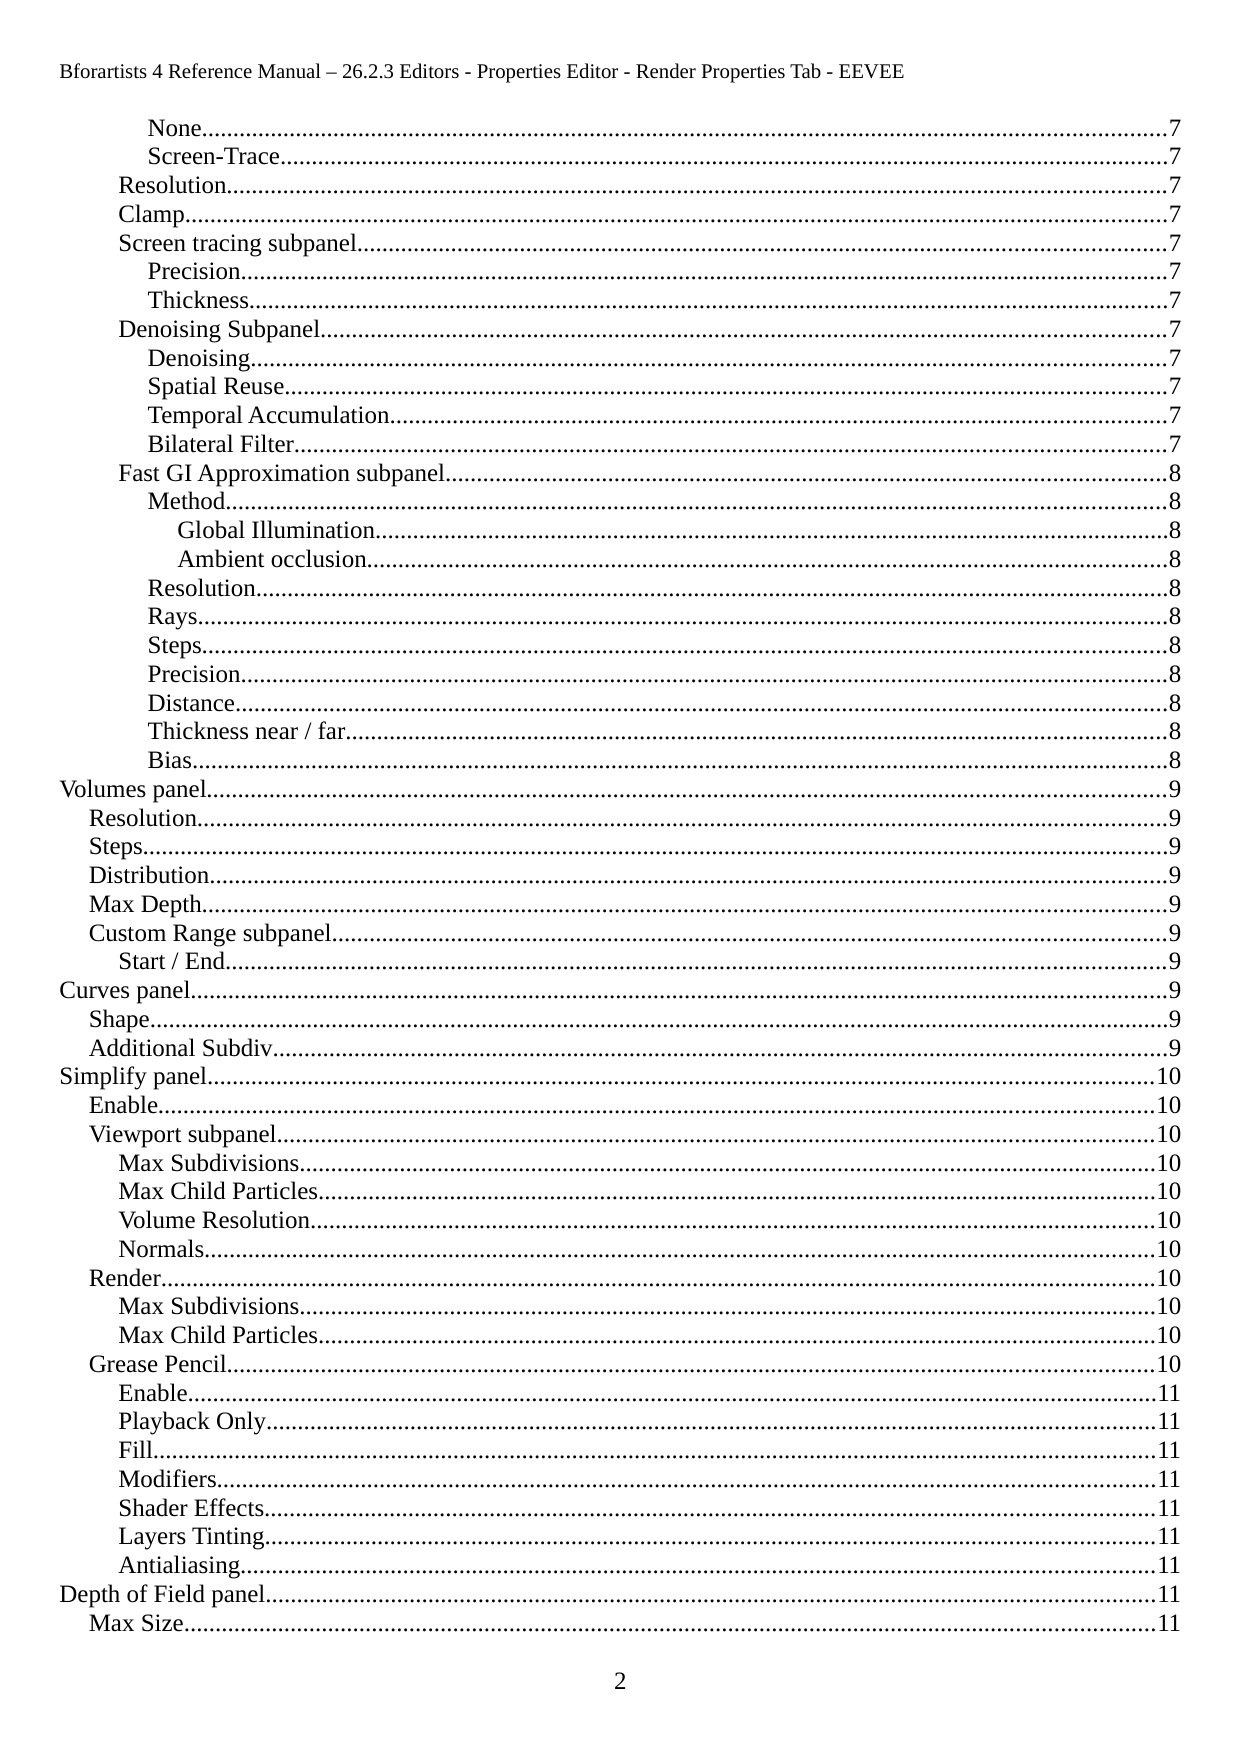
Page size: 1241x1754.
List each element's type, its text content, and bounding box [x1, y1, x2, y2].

text Fill 11 [118, 1435, 1181, 1464]
text Steps 9 [88, 831, 1181, 860]
text Enable 11 [118, 1378, 1181, 1406]
text Volume Resolution 10 [118, 1205, 1181, 1234]
text Steps 8 [147, 630, 1181, 659]
text Max Subdivisions 10 [118, 1148, 1181, 1176]
text Curves panel 9 [59, 975, 1181, 1004]
text Precision 8 [147, 659, 1181, 688]
text Max Size 11 [88, 1608, 1181, 1636]
text Temporal Accumulation 7 [147, 400, 1181, 429]
text Denoising Subpanel 7 [118, 314, 1181, 343]
text Max Child Particles 10 [118, 1176, 1181, 1205]
text Volumes panel 9 [59, 774, 1181, 803]
text Start / End 9 [118, 946, 1181, 975]
text Resolution 9 [88, 803, 1181, 831]
text Grease Pencil 10 [88, 1349, 1181, 1378]
text Normals 10 [118, 1234, 1181, 1263]
text Render 10 [88, 1263, 1181, 1291]
text Layers Tinting 11 [118, 1521, 1181, 1550]
text Enable 10 [88, 1090, 1181, 1119]
text Rays 8 [147, 601, 1181, 630]
text Max Subdivisions 10 [118, 1291, 1181, 1320]
text Depth of Field panel 11 [59, 1579, 1181, 1608]
text Shape 9 [88, 1004, 1181, 1033]
text Additional Subdiv 9 [88, 1033, 1181, 1061]
text Max Depth 9 [88, 889, 1181, 918]
text Simplify panel 10 [59, 1061, 1181, 1090]
text None 7 [147, 113, 1181, 141]
text Playback Only 11 [118, 1406, 1181, 1435]
text Ambient occlusion 8 [177, 544, 1181, 573]
text Thickness 7 [147, 285, 1181, 314]
text Custom Range subpanel 9 [88, 918, 1181, 946]
text Modifiers 11 [118, 1464, 1181, 1493]
text Screen tracing subpanel 7 [118, 228, 1181, 256]
text Distribution 9 [88, 860, 1181, 889]
text Thickness near / far 8 [147, 716, 1181, 745]
text Fast GI Approximation subpanel 8 [118, 458, 1181, 486]
text Max Child Particles 10 [118, 1320, 1181, 1349]
text Resolution 8 [147, 573, 1181, 601]
text Global Illumination 8 [177, 515, 1181, 544]
text Bias 8 [147, 745, 1181, 774]
text Bilateral Filter 7 [147, 429, 1181, 458]
text Resolution 7 [118, 170, 1181, 199]
text Method 8 [147, 486, 1181, 515]
text Screen-Trace 7 [147, 141, 1181, 170]
text Antialiasing 11 [118, 1550, 1181, 1579]
text Denoising 7 [147, 343, 1181, 371]
text Viewport subpanel 10 [88, 1119, 1181, 1148]
text Distance 8 [147, 688, 1181, 716]
text Precision 7 [147, 256, 1181, 285]
text Spatial Reuse 7 [147, 371, 1181, 400]
text Shader Effects 11 [118, 1493, 1181, 1521]
text Clamp 7 [118, 199, 1181, 228]
